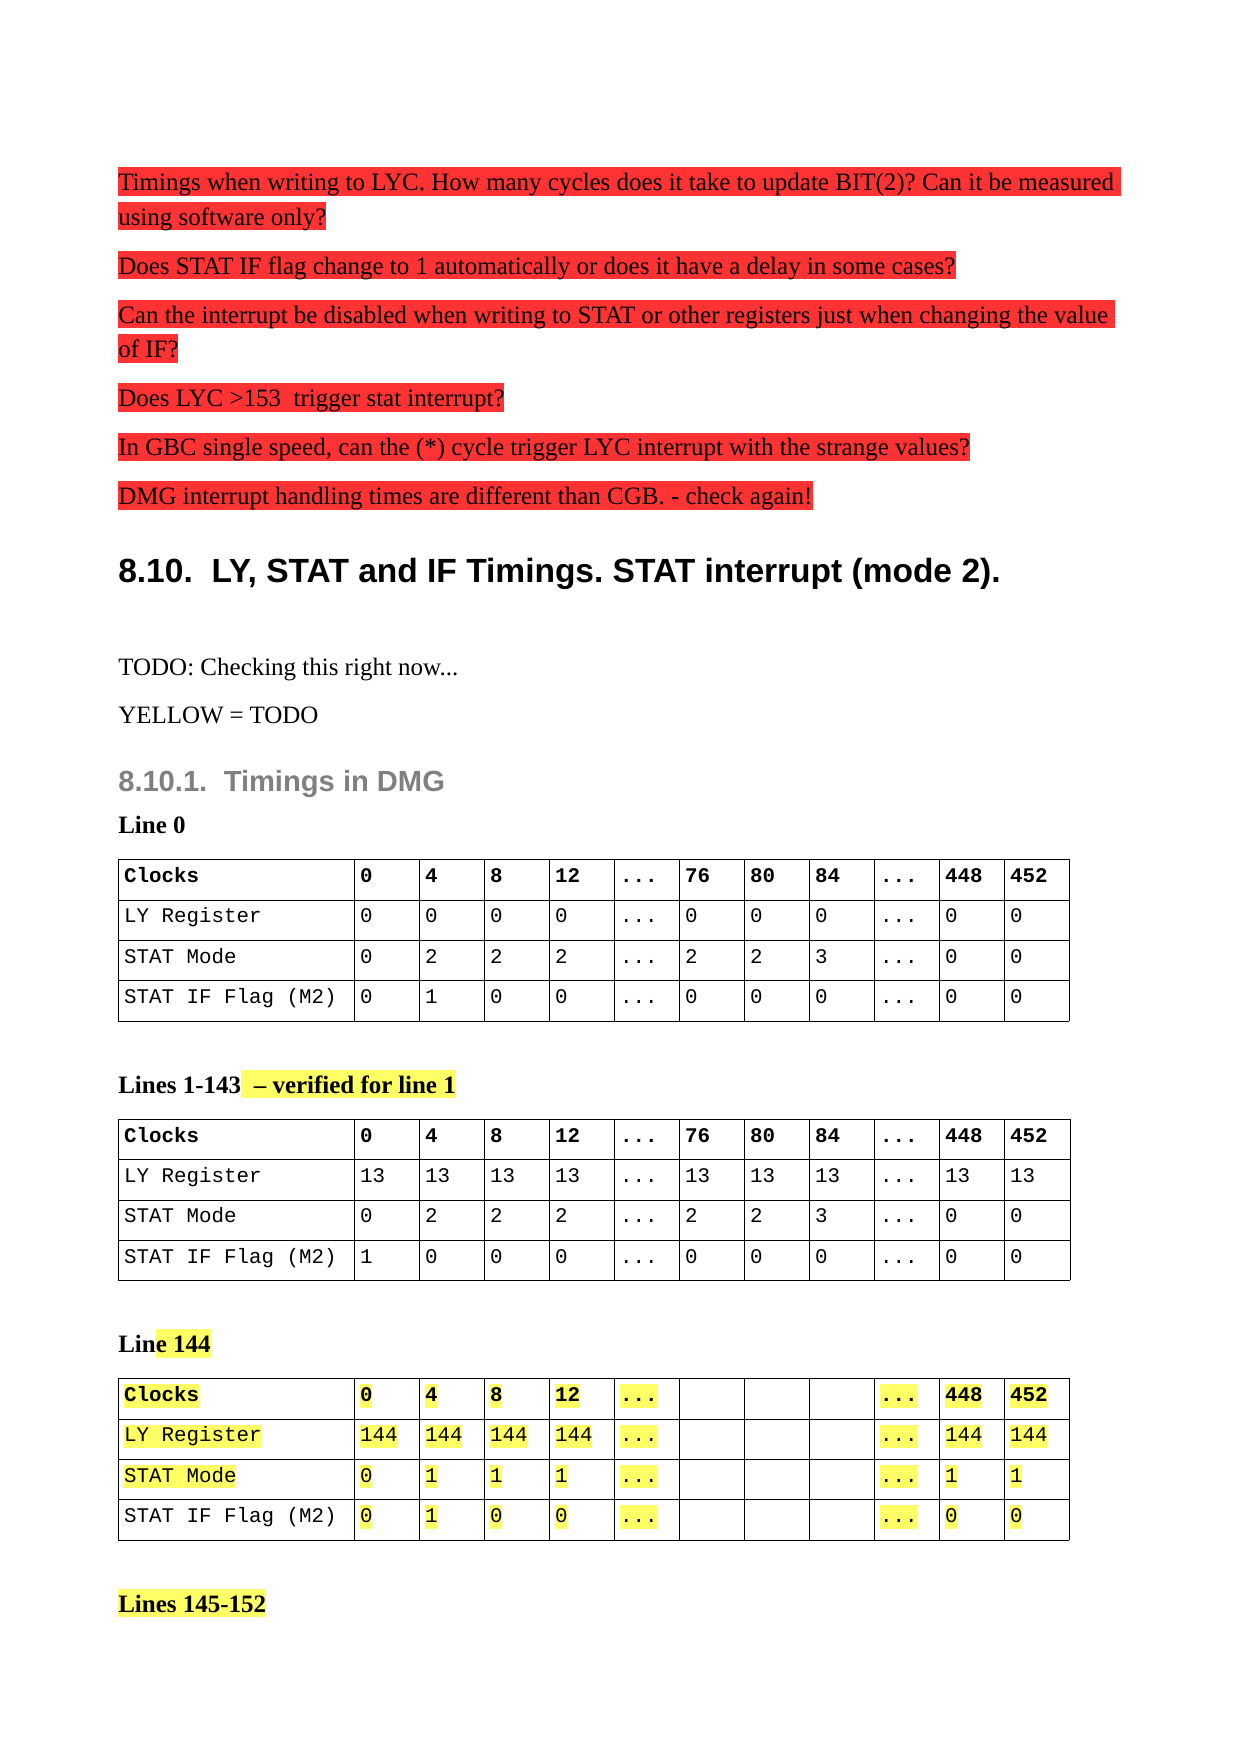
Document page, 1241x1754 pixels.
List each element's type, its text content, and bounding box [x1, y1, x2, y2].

table_cell 144 [1005, 1420, 1069, 1459]
text TODO: Checking this right now... [118, 652, 1122, 680]
table_header 80 [745, 1120, 809, 1159]
table_cell 0 [420, 1241, 484, 1280]
table_cell ... [615, 1160, 679, 1199]
table_cell [745, 1500, 809, 1539]
table_header ... [875, 1379, 939, 1419]
text Line 0 [118, 810, 1122, 839]
table_header 452 [1005, 860, 1069, 900]
text Can the interrupt be disabled when writing to STAT or other registers just when changing the value of IF? [118, 300, 1122, 363]
table_cell 2 [550, 941, 614, 980]
table_cell [680, 1420, 744, 1459]
table_cell 13 [810, 1160, 874, 1199]
table_cell STAT Mode [119, 941, 354, 980]
text Timings when writing to LYC. How many cycles does it take to update BIT(2)? Can it be measured using software only? [118, 167, 1122, 230]
table_cell 1 [420, 1460, 484, 1499]
table_cell STAT IF Flag (M2) [119, 1500, 354, 1539]
table_cell ... [875, 901, 939, 940]
table_header 448 [940, 1120, 1004, 1159]
table_header 8 [485, 860, 549, 900]
table_cell 1 [485, 1460, 549, 1499]
table_cell ... [615, 941, 679, 980]
table_cell 13 [745, 1160, 809, 1199]
table_cell 2 [680, 1201, 744, 1240]
table_cell 0 [550, 901, 614, 940]
table_cell [810, 1420, 874, 1459]
table_cell 1 [550, 1460, 614, 1499]
table_cell 0 [355, 1460, 419, 1499]
table_header 12 [550, 1120, 614, 1159]
table_cell 13 [420, 1160, 484, 1199]
table_header Clocks [119, 1379, 354, 1419]
table_cell 0 [745, 981, 809, 1021]
table_header 76 [680, 860, 744, 900]
table_cell 2 [745, 941, 809, 980]
table_cell 0 [355, 941, 419, 980]
table_cell 0 [940, 981, 1004, 1021]
table_header [810, 1379, 874, 1419]
table_cell 0 [745, 1241, 809, 1280]
table_header ... [615, 1379, 679, 1419]
table_header 12 [550, 1379, 614, 1419]
table_cell 144 [485, 1420, 549, 1459]
table_cell 0 [355, 981, 419, 1021]
table_cell 2 [420, 941, 484, 980]
table_cell 0 [1005, 1241, 1070, 1280]
table_cell 144 [420, 1420, 484, 1459]
table_header 84 [810, 1120, 874, 1159]
table_cell 0 [1005, 941, 1069, 980]
table_cell 0 [485, 1241, 549, 1280]
table_cell ... [615, 901, 679, 940]
table_cell 13 [680, 1160, 744, 1199]
table_header 4 [420, 860, 484, 900]
table_cell [810, 1500, 874, 1539]
table_header 76 [680, 1120, 744, 1159]
table_header ... [615, 860, 679, 900]
table_cell ... [875, 981, 939, 1021]
table_header 8 [485, 1120, 549, 1159]
table_cell ... [615, 1420, 679, 1459]
table_cell 144 [355, 1420, 419, 1459]
table_header [680, 1379, 744, 1419]
table_cell 2 [550, 1201, 614, 1240]
text YELLOW = TODO [118, 701, 1122, 729]
table_cell 144 [550, 1420, 614, 1459]
table_header 0 [355, 1120, 419, 1159]
table_cell 13 [550, 1160, 614, 1199]
table_cell 0 [355, 901, 419, 940]
table_header 452 [1005, 1379, 1069, 1419]
table_cell 0 [810, 901, 874, 940]
table_cell 0 [940, 1500, 1004, 1539]
table_cell LY Register [119, 1160, 354, 1199]
table_cell [680, 1500, 744, 1539]
table_cell 1 [420, 1500, 484, 1539]
table_cell [745, 1460, 809, 1499]
table_cell ... [875, 1460, 939, 1499]
subtitle Timings in DMG [118, 764, 1122, 798]
table_cell ... [875, 1160, 939, 1199]
table_cell LY Register [119, 901, 354, 940]
table_cell ... [875, 1500, 939, 1539]
table_cell 0 [1005, 1201, 1070, 1240]
table_header 8 [485, 1379, 549, 1419]
table_cell 0 [940, 1201, 1004, 1240]
table_cell ... [615, 1500, 679, 1539]
table_cell 0 [1005, 1500, 1069, 1539]
table_cell 2 [485, 941, 549, 980]
table_header Clocks [119, 860, 354, 900]
text Line 144 [118, 1329, 1122, 1358]
table_cell STAT Mode [119, 1460, 354, 1499]
text Lines 145-152 [118, 1589, 1122, 1617]
table_cell ... [615, 981, 679, 1021]
text DMG interrupt handling times are different than CGB. - check again! [118, 481, 1122, 510]
table_cell STAT IF Flag (M2) [119, 981, 354, 1021]
table_cell 2 [745, 1201, 809, 1240]
table_cell 0 [550, 981, 614, 1021]
table_cell 0 [550, 1241, 614, 1280]
table_header 84 [810, 860, 874, 900]
table_cell 3 [810, 1201, 874, 1240]
table_header Clocks [119, 1120, 354, 1159]
table_header 4 [420, 1120, 484, 1159]
table_cell [680, 1460, 744, 1499]
table_cell 2 [420, 1201, 484, 1240]
table_cell 0 [940, 1241, 1004, 1280]
table_cell [745, 1420, 809, 1459]
text In GBC single speed, can the (*) cycle trigger LYC interrupt with the strange values? [118, 432, 1122, 461]
text Lines 1-143 – verified for line 1 [118, 1070, 1122, 1098]
table_cell 0 [940, 901, 1004, 940]
table_cell 2 [485, 1201, 549, 1240]
table_cell 0 [355, 1500, 419, 1539]
table_cell 13 [485, 1160, 549, 1199]
table_cell 13 [940, 1160, 1004, 1199]
table_cell 0 [1005, 981, 1069, 1021]
table_header 0 [355, 1379, 419, 1419]
table_cell 0 [810, 981, 874, 1021]
table_cell 1 [355, 1241, 419, 1280]
table_cell 0 [420, 901, 484, 940]
table_cell 0 [940, 941, 1004, 980]
table_cell 1 [420, 981, 484, 1021]
table_cell STAT Mode [119, 1201, 354, 1240]
table_cell ... [615, 1241, 679, 1280]
table_cell ... [615, 1201, 679, 1240]
subtitle LY, STAT and IF Timings. STAT interrupt (mode 2). [118, 551, 1122, 590]
table_cell ... [875, 1241, 939, 1280]
table_cell 0 [485, 981, 549, 1021]
table_header 12 [550, 860, 614, 900]
table_cell 13 [1005, 1160, 1070, 1199]
table_cell 1 [940, 1460, 1004, 1499]
table_header 448 [940, 860, 1004, 900]
table_cell STAT IF Flag (M2) [119, 1241, 354, 1280]
table_cell 0 [810, 1241, 874, 1280]
text Does LYC >153 trigger stat interrupt? [118, 383, 1122, 412]
table_header 4 [420, 1379, 484, 1419]
table_cell 0 [745, 901, 809, 940]
table_cell 3 [810, 941, 874, 980]
table_header 452 [1005, 1120, 1070, 1159]
table_cell 0 [485, 1500, 549, 1539]
table_cell 0 [1005, 901, 1069, 940]
text Does STAT IF flag change to 1 automatically or does it have a delay in some cases? [118, 251, 1122, 279]
table_cell ... [875, 941, 939, 980]
table_header 448 [940, 1379, 1004, 1419]
table_cell 0 [550, 1500, 614, 1539]
table_cell [810, 1460, 874, 1499]
table_header ... [875, 1120, 939, 1159]
table_cell 0 [680, 1241, 744, 1280]
table_header 0 [355, 860, 419, 900]
table_cell 2 [680, 941, 744, 980]
table_cell ... [875, 1420, 939, 1459]
table_cell 1 [1005, 1460, 1069, 1499]
table_cell LY Register [119, 1420, 354, 1459]
table_cell 144 [940, 1420, 1004, 1459]
table_cell 13 [355, 1160, 419, 1199]
table_header [745, 1379, 809, 1419]
table_cell 0 [355, 1201, 419, 1240]
table_header ... [615, 1120, 679, 1159]
table_header ... [875, 860, 939, 900]
table_header 80 [745, 860, 809, 900]
table_cell 0 [680, 901, 744, 940]
table_cell ... [875, 1201, 939, 1240]
table_cell ... [615, 1460, 679, 1499]
table_cell 0 [485, 901, 549, 940]
table_cell 0 [680, 981, 744, 1021]
